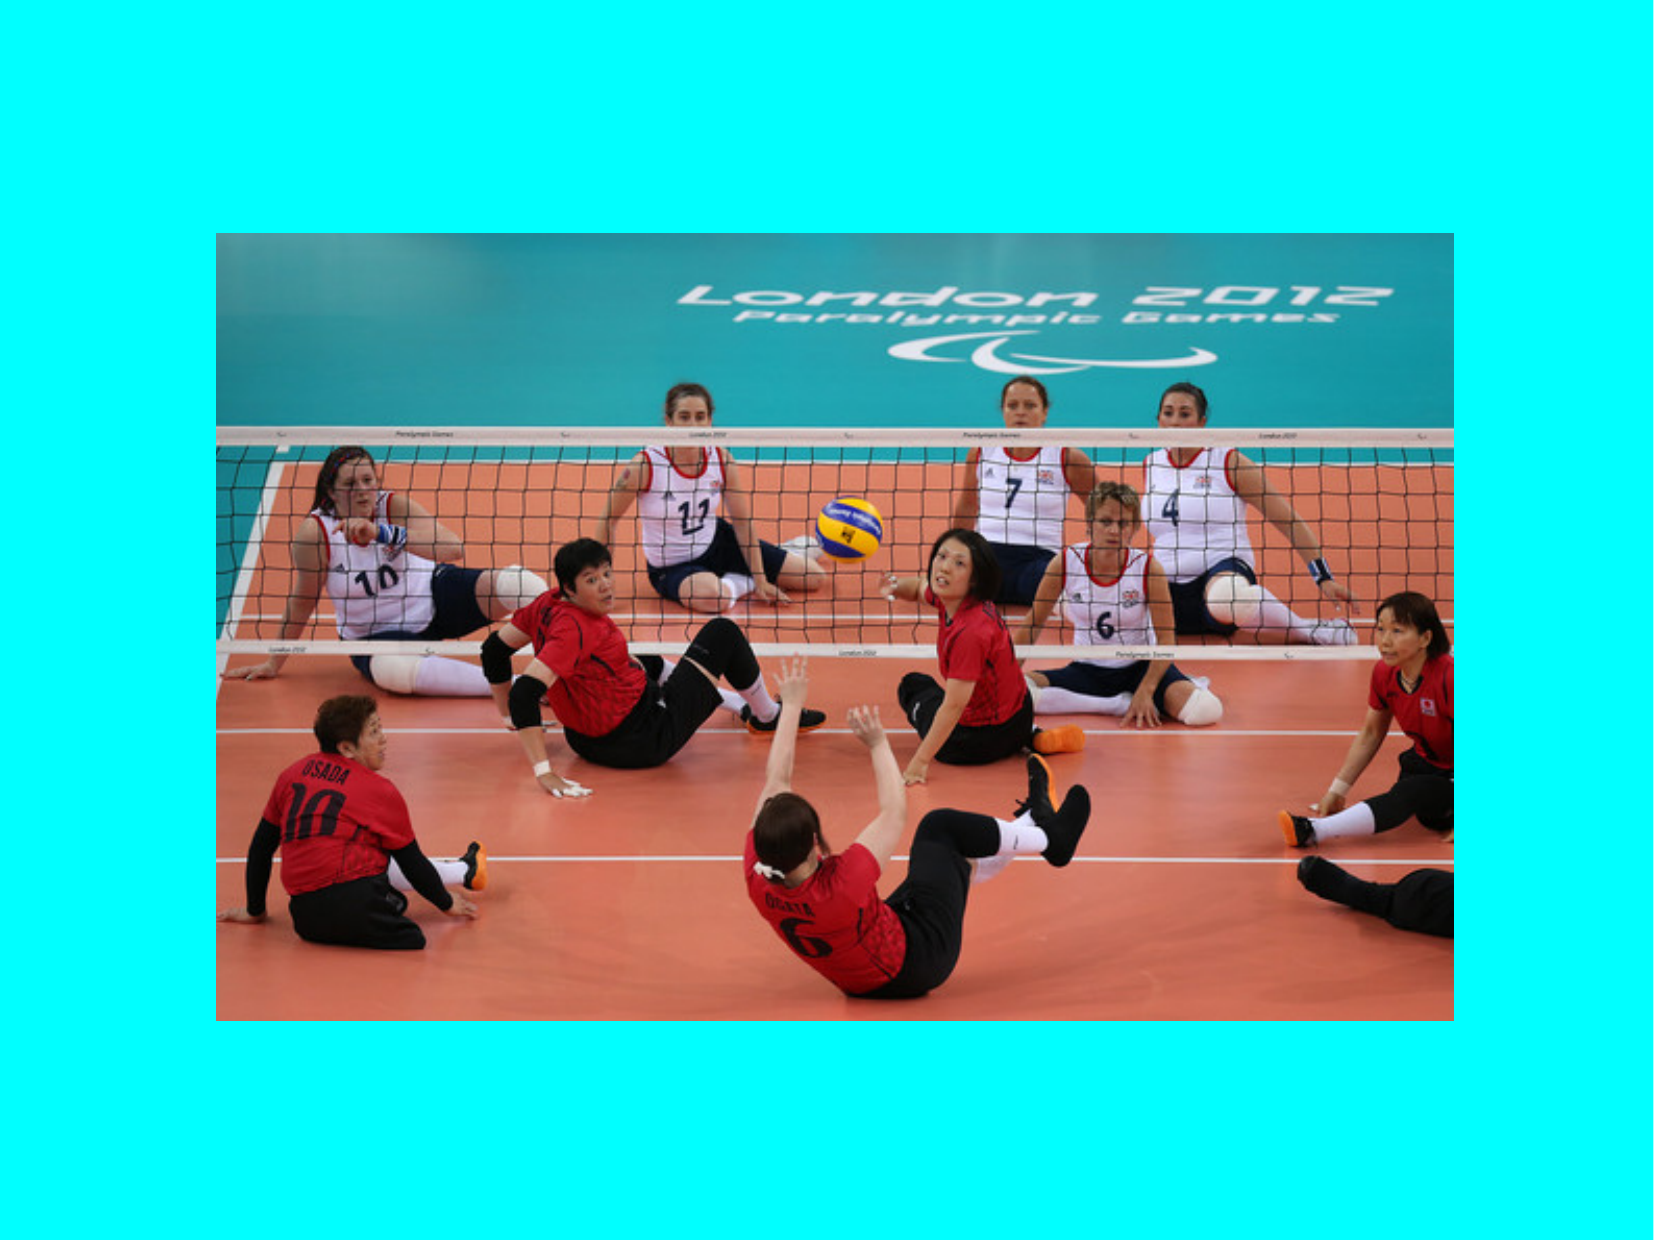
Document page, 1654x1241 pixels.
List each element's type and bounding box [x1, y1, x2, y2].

picture [216, 233, 1454, 1021]
